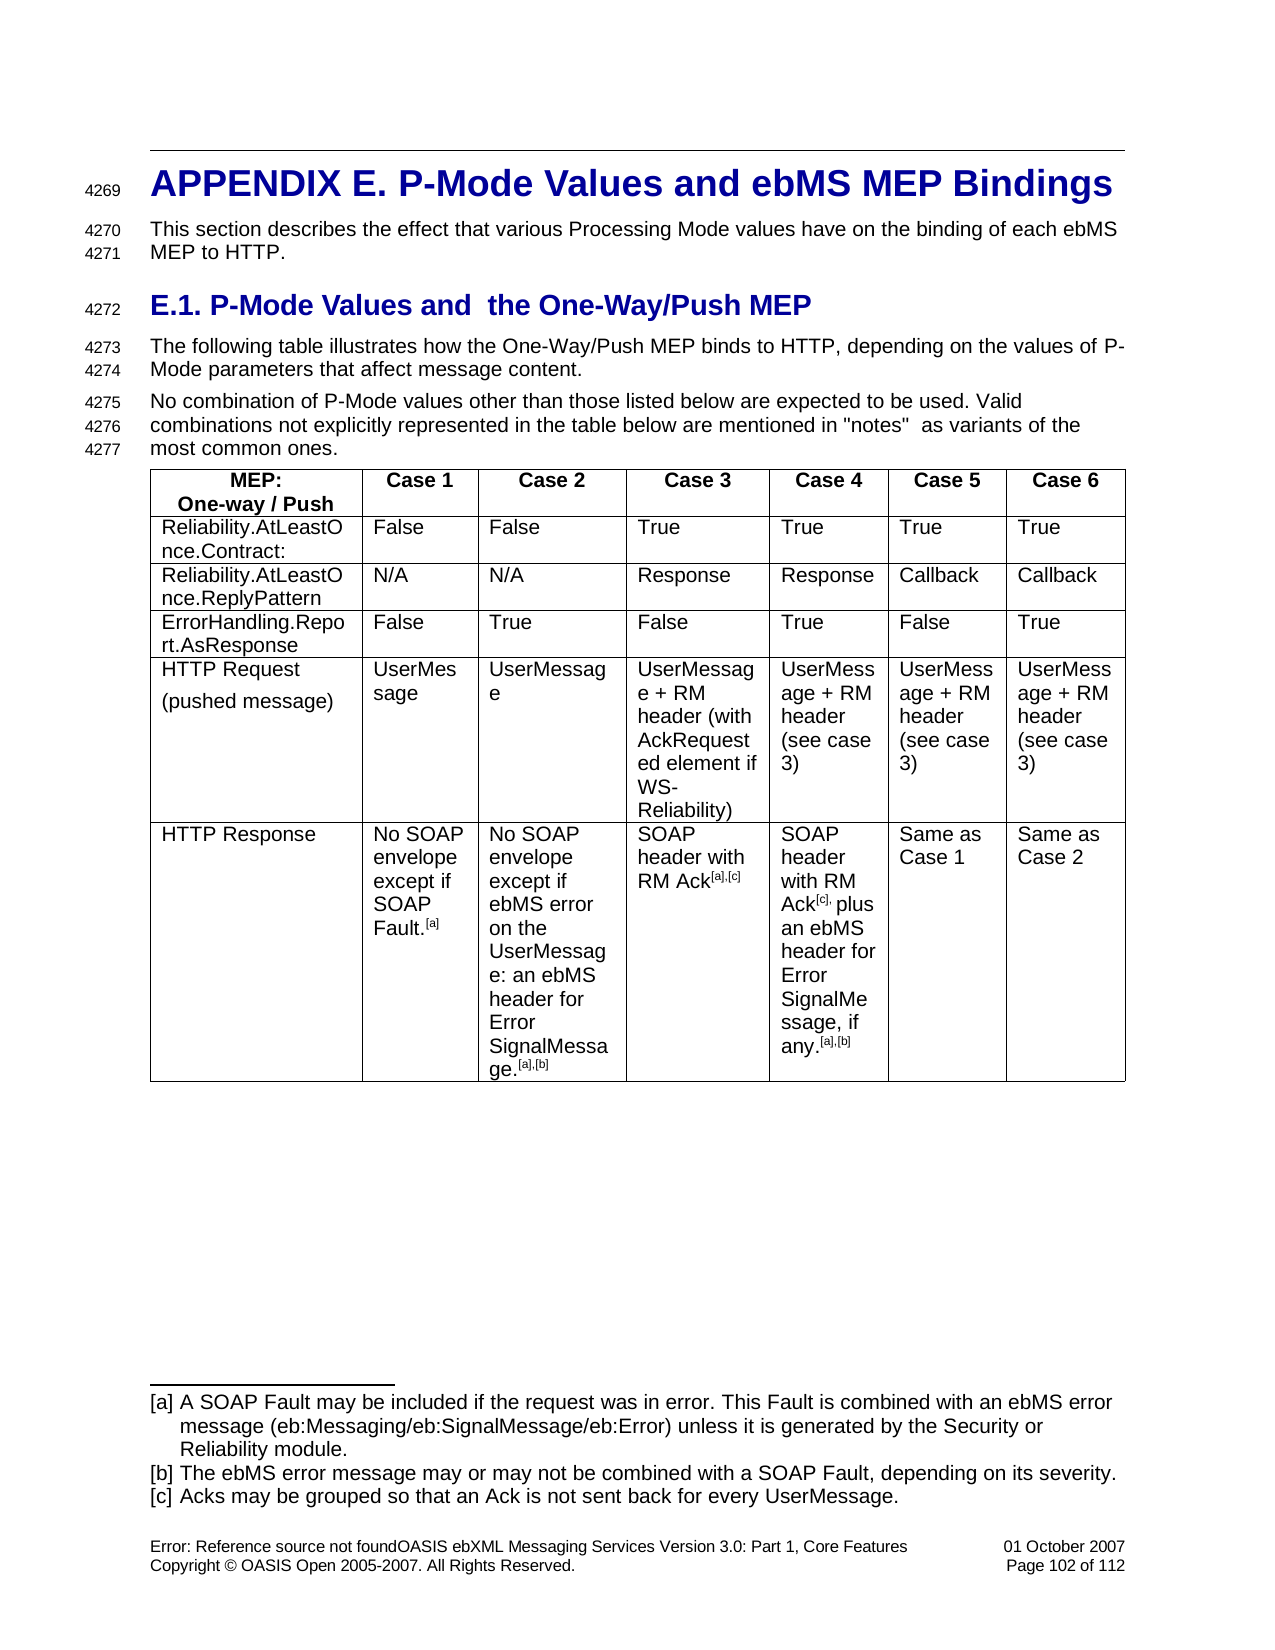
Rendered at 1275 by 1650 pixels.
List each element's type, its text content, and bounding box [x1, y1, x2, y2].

table_cell Reliability.AtLeastOnce.Contract: [151, 517, 362, 563]
table_cell Response [627, 564, 769, 610]
table_cell No SOAP envelope except if ebMS error on the UserMessage: an ebMS header for Error SignalMessage.[a], [479, 823, 626, 1081]
table_header Case 6 [1007, 470, 1125, 516]
table_header Case 4 [770, 470, 888, 516]
table_header Case 5 [889, 470, 1006, 516]
table_cell UserMessage [363, 658, 478, 822]
table_header Case 2 [479, 470, 626, 516]
table_cell False [889, 611, 1006, 657]
table_cell HTTP Response [151, 823, 362, 1081]
subtitle P-Mode Values and ebMS MEP Bindings [150, 151, 1125, 204]
table_cell False [363, 611, 478, 657]
table_cell UserMessage [479, 658, 626, 822]
table_cell True [1007, 611, 1125, 657]
text The following table illustrates how the One-Way/Push MEP binds to HTTP, depending on the values of P-Mode parameters that affect message content. [150, 334, 1125, 381]
table_cell UserMessage + RM header (see case 3) [889, 658, 1006, 822]
table_header Case 3 [627, 470, 769, 516]
table_cell UserMessage + RM header (with AckRequested element if WS-Reliability) [627, 658, 769, 822]
table_cell True [479, 611, 626, 657]
table_cell Callback [889, 564, 1006, 610]
table_cell Same as Case 1 [889, 823, 1006, 1081]
table_cell Callback [1007, 564, 1125, 610]
text This section describes the effect that various Processing Mode values have on the binding of each ebMS MEP to HTTP. [150, 217, 1125, 264]
table_cell True [770, 611, 888, 657]
table_header Case 1 [363, 470, 478, 516]
table_cell False [363, 517, 478, 563]
table_cell False [627, 611, 769, 657]
table_cell True [1007, 517, 1125, 563]
table_cell SOAP header with RM Ack[a], [627, 823, 769, 1081]
table_cell HTTP Request (pushed message) [151, 658, 362, 822]
table_header MEP: One-way / Push [151, 470, 362, 516]
table_cell N/A [363, 564, 478, 610]
table_cell True [627, 517, 769, 563]
table_cell UserMessage + RM header (see case 3) [1007, 658, 1125, 822]
table_cell ErrorHandling.Report.AsResponse [151, 611, 362, 657]
table_cell Same as Case 2 [1007, 823, 1125, 1081]
subtitle P-Mode Values and the One-Way/Push MEP [150, 289, 1125, 322]
table_cell UserMessage + RM header (see case 3) [770, 658, 888, 822]
table_cell Response [770, 564, 888, 610]
table_cell No SOAP envelope except if SOAP Fault. [363, 823, 478, 1081]
table_cell True [889, 517, 1006, 563]
table_cell SOAP header with RM Ack[c], plus an ebMS header for Error SignalMessage, if any.[a],[b] [770, 823, 888, 1081]
table_cell False [479, 517, 626, 563]
table_cell True [770, 517, 888, 563]
table_cell N/A [479, 564, 626, 610]
table_cell Reliability.AtLeastOnce.ReplyPattern [151, 564, 362, 610]
text No combination of P-Mode values other than those listed below are expected to be used. Valid combinations not explicitly represented in the table below are mentioned in "notes" as variants of the most common ones. [150, 389, 1125, 460]
